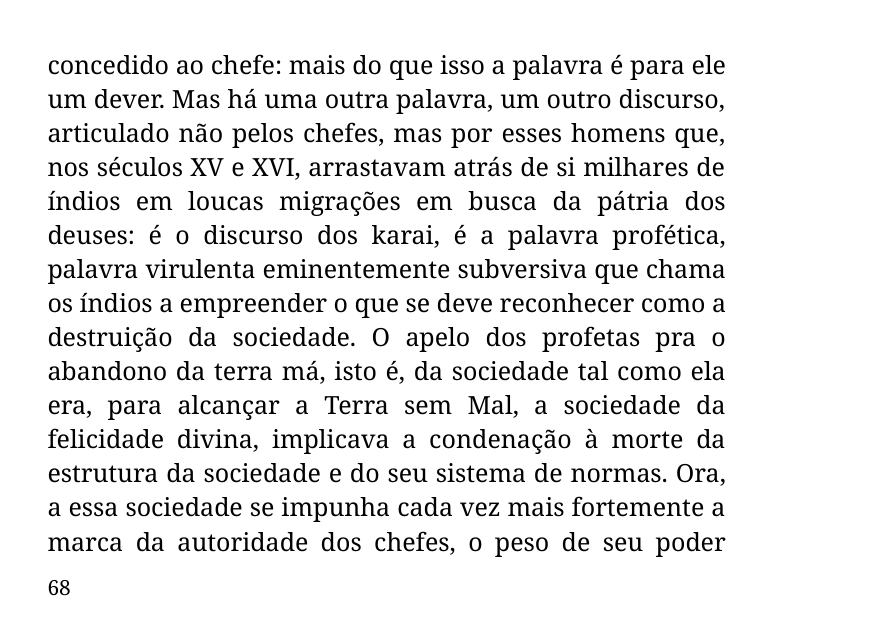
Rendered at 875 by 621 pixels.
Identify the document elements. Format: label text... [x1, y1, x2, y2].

text concedido ao chefe: mais do que isso a palavra é para ele um dever. Mas há uma outra palavra, um outro discurso, articulado não pelos chefes, mas por esses homens que, nos séculos XV e XVI, arrastavam atrás de si milhares de índios em loucas migrações em busca da pátria dos deuses: é o discurso dos karai, é a palavra profética, palavra virulenta eminentemente subversiva que chama os índios a empreender o que se deve reconhecer como a destruição da sociedade. O apelo dos profetas pra o abandono da terra má, isto é, da sociedade tal como ela era, para alcançar a Terra sem Mal, a sociedade da felicidade divina, implicava a condenação à morte da estrutura da sociedade e do seu sistema de normas. Ora, a essa sociedade se impunha cada vez mais fortemente a marca da autoridade dos chefes, o peso de seu poder [47, 47, 726, 558]
